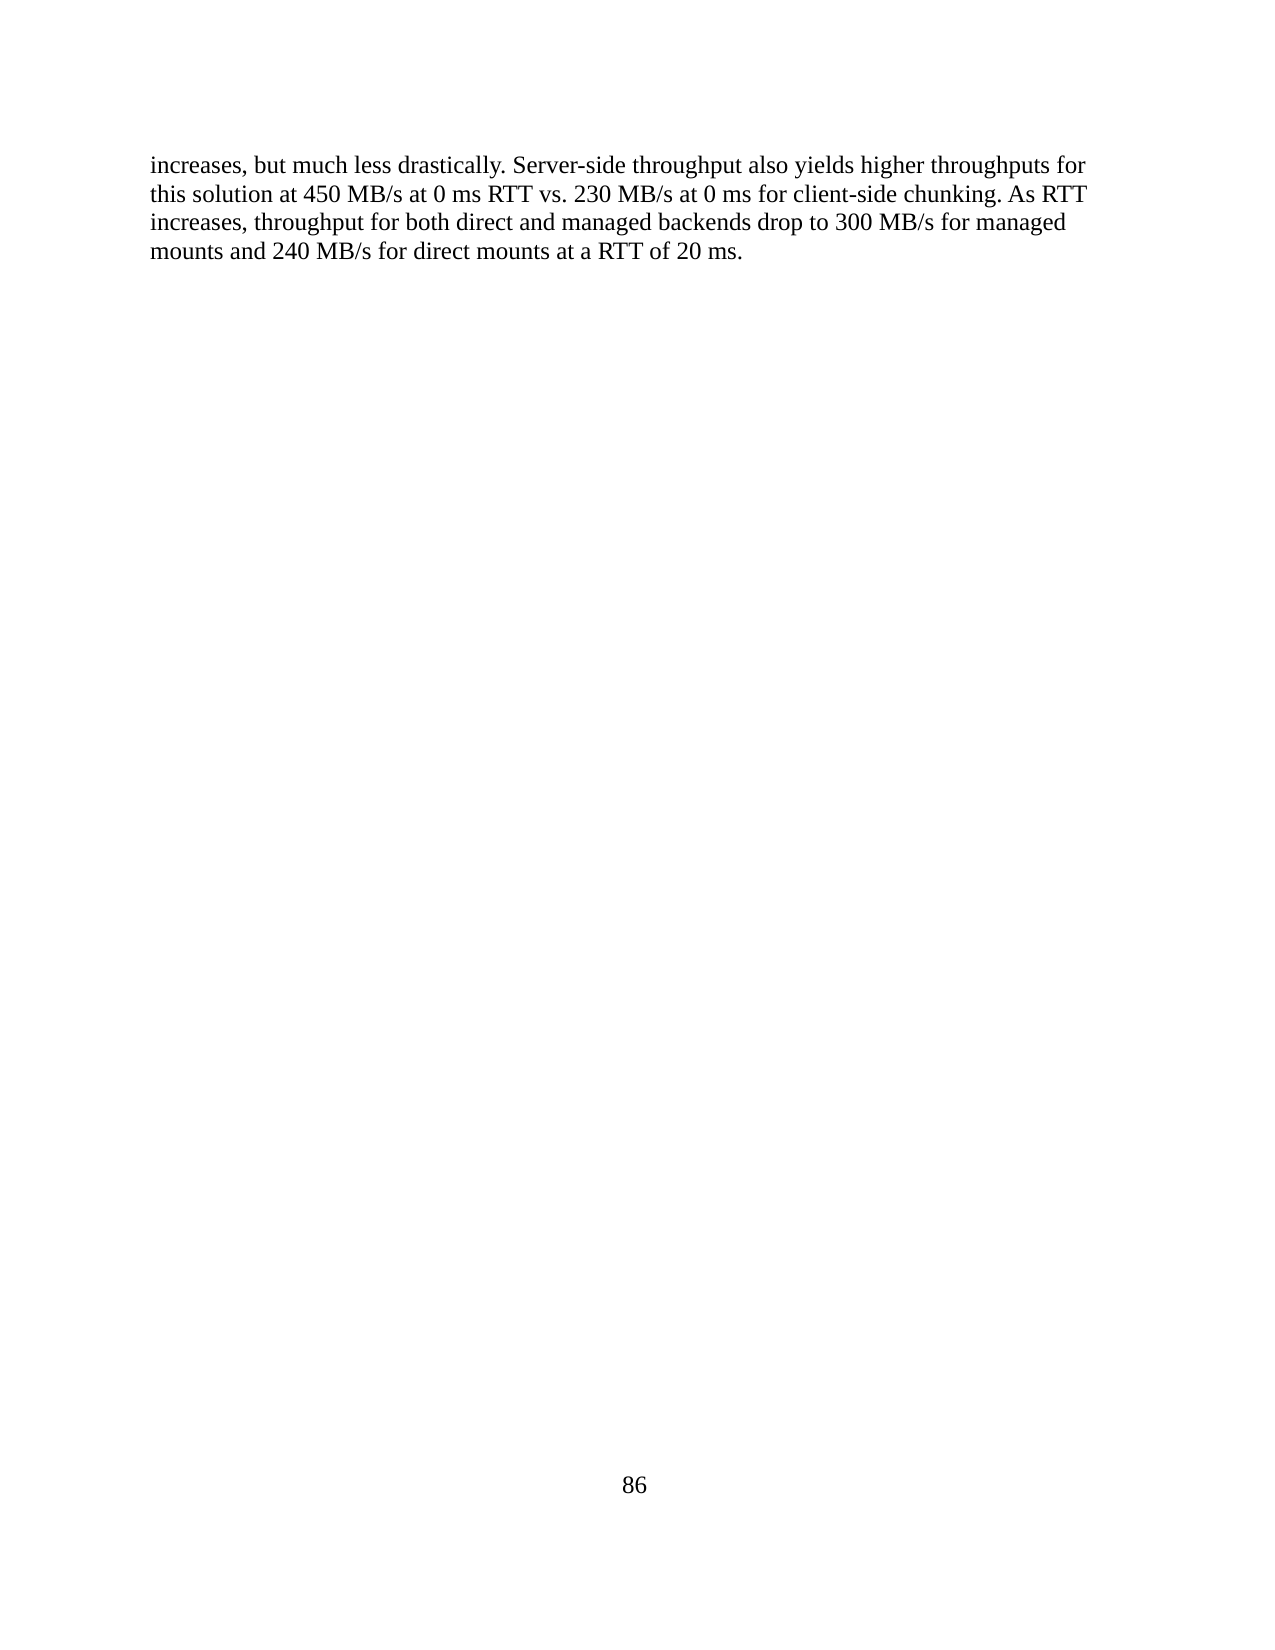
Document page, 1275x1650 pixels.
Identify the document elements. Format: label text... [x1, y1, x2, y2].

text increases, but much less drastically. Server-side throughput also yields higher throughputs for this solution at 450 MB/s at 0 ms RTT vs. 230 MB/s at 0 ms for client-side chunking. As RTT increases, throughput for both direct and managed backends drop to 300 MB/s for managed mounts and 240 MB/s for direct mounts at a RTT of 20 ms. [150, 150, 1125, 265]
